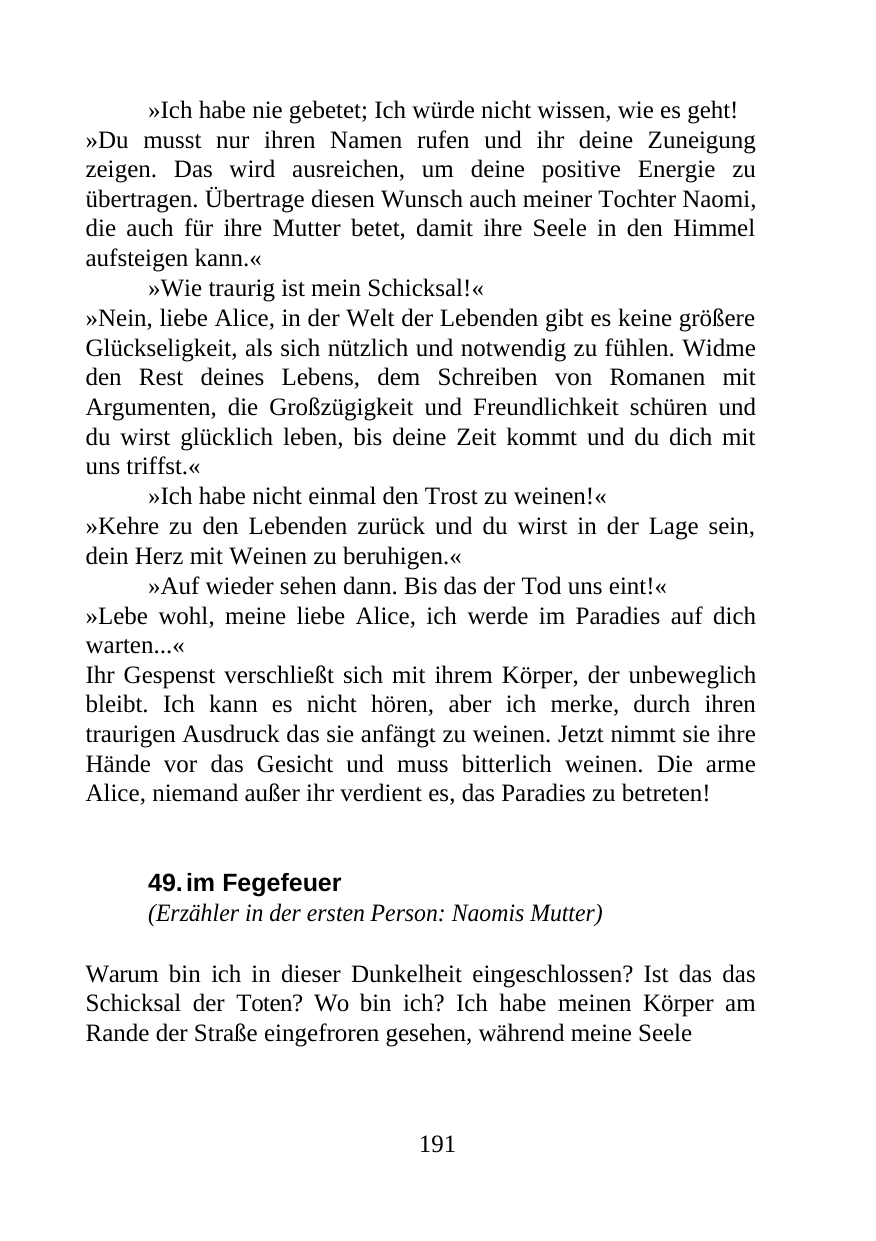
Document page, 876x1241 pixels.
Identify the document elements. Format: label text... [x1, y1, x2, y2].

text (Erzähler in der ersten Person: Naomis Mutter) [148, 898, 789, 927]
text »Lebe wohl, meine liebe Alice, ich werde im Paradies auf dich warten...« [85, 601, 756, 659]
text »Du musst nur ihren Namen rufen und ihr deine Zuneigung zeigen. Das wird ausreichen, um deine positive Energie zu übertragen. Übertrage diesen Wunsch auch meiner Tochter Naomi, die auch für ihre Mutter betet, damit ihre Seele in den Himmel aufsteigen kann.« [85, 125, 757, 272]
text »Ich habe nicht einmal den Trost zu weinen!« [148, 481, 789, 510]
text »Ich habe nie gebetet; Ich würde nicht wissen, wie es geht! [148, 95, 789, 123]
text »Nein, liebe Alice, in der Welt der Lebenden gibt es keine größere Glückseligkeit, als sich nützlich und notwendig zu fühlen. Widme den Rest deines Lebens, dem Schreiben von Romanen mit Argumenten, die Großzügigkeit und Freundlichkeit schüren und du wirst glücklich leben, bis deine Zeit kommt und du dich mit uns triffst.« [85, 303, 757, 480]
subtitle im Fegefeuer [148, 868, 789, 897]
text »Kehre zu den Lebenden zurück und du wirst in der Lage sein, dein Herz mit Weinen zu beruhigen.« [85, 511, 756, 570]
text »Wie traurig ist mein Schicksal!« [148, 273, 789, 302]
text »Auf wieder sehen dann. Bis das der Tod uns eint!« [148, 571, 789, 599]
text Ihr Gespenst verschließt sich mit ihrem Körper, der unbeweglich bleibt. Ich kann es nicht hören, aber ich merke, durch ihren traurigen Ausdruck das sie anfängt zu weinen. Jetzt nimmt sie ihre Hände vor das Gesicht und muss bitterlich weinen. Die arme Alice, niemand außer ihr verdient es, das Paradies zu betreten! [85, 660, 757, 807]
text Warum bin ich in dieser Dunkelheit eingeschlossen? Ist das das Schicksal der Toten? Wo bin ich? Ich habe meinen Körper am Rande der Straße eingefroren gesehen, während meine Seele [85, 959, 756, 1047]
